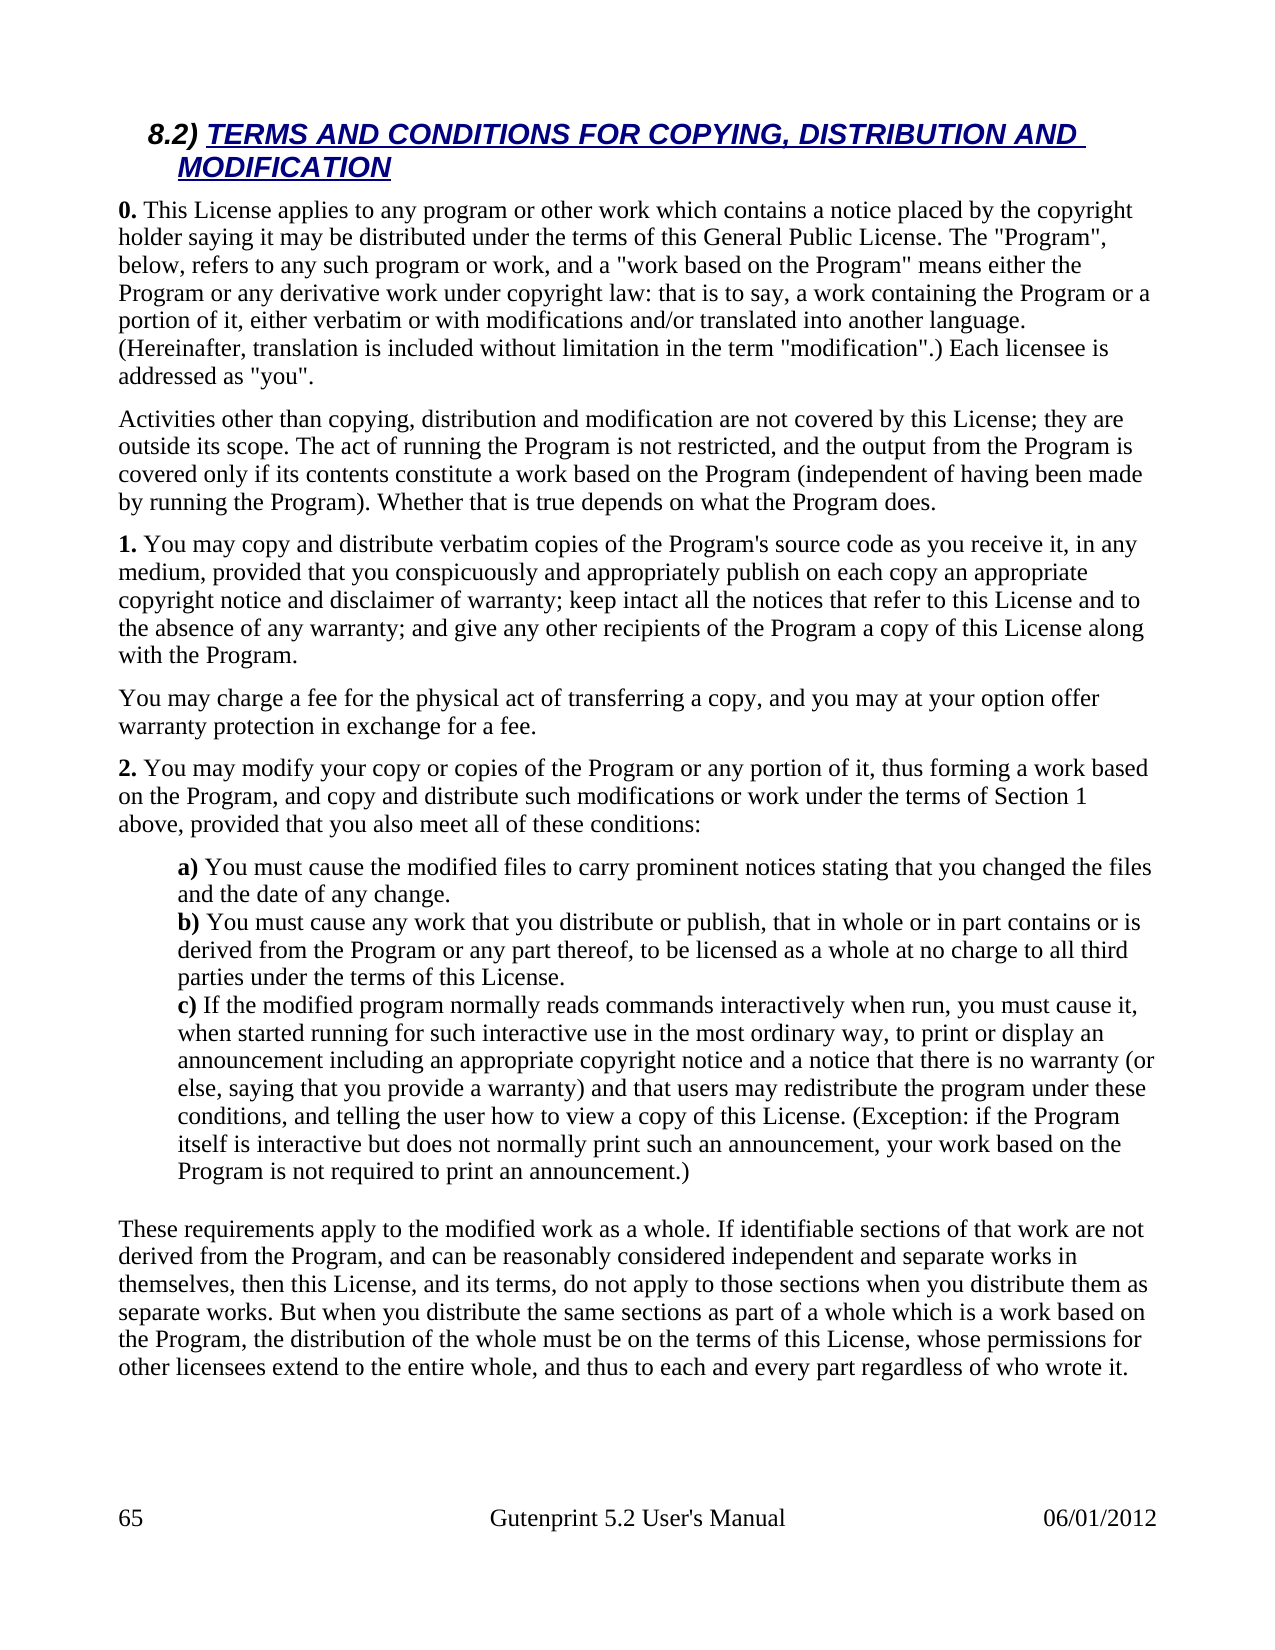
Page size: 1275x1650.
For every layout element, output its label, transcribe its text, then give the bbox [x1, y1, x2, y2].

subtitle TERMS AND CONDITIONS FOR COPYING, DISTRIBUTION AND MODIFICATION [148, 118, 1157, 183]
text These requirements apply to the modified work as a whole. If identifiable sections of that work are not derived from the Program, and can be reasonably considered independent and separate works in themselves, then this License, and its terms, do not apply to those sections when you distribute them as separate works. But when you distribute the same sections as part of a whole which is a work based on the Program, the distribution of the whole must be on the terms of this License, whose permissions for other licensees extend to the entire whole, and thus to each and every part regardless of who wrote it. [118, 1215, 1157, 1381]
text Activities other than copying, distribution and modification are not covered by this License; they are outside its scope. The act of running the Program is not restricted, and the output from the Program is covered only if its contents constitute a work based on the Program (independent of having been made by running the Program). Whether that is true depends on what the Program does. [118, 405, 1157, 516]
text 0. This License applies to any program or other work which contains a notice placed by the copyright holder saying it may be distributed under the terms of this General Public License. The "Program", below, refers to any such program or work, and a "work based on the Program" means either the Program or any derivative work under copyright law: that is to say, a work containing the Program or a portion of it, either verbatim or with modifications and/or translated into another language. (Hereinafter, translation is included without limitation in the term "modification".) Each licensee is addressed as "you". [118, 196, 1157, 390]
list c) If the modified program normally reads commands interactively when run, you must cause it, when started running for such interactive use in the most ordinary way, to print or display an announcement including an appropriate copyright notice and a notice that there is no warranty (or else, saying that you provide a warranty) and that users may redistribute the program under these conditions, and telling the user how to view a copy of this License. (Exception: if the Program itself is interactive but does not normally print such an announcement, your work based on the Program is not required to print an announcement.) [177, 991, 1157, 1185]
list a) You must cause the modified files to carry prominent notices stating that you changed the files and the date of any change. [177, 853, 1157, 908]
text 1. You may copy and distribute verbatim copies of the Program's source code as you receive it, in any medium, provided that you conspicuously and appropriately publish on each copy an appropriate copyright notice and disclaimer of warranty; keep intact all the notices that refer to this License and to the absence of any warranty; and give any other recipients of the Program a copy of this License along with the Program. [118, 531, 1157, 669]
text 2. You may modify your copy or copies of the Program or any portion of it, thus forming a work based on the Program, and copy and distribute such modifications or work under the terms of Section 1 above, provided that you also meet all of these conditions: [118, 754, 1157, 838]
text You may charge a fee for the physical act of transferring a copy, and you may at your option offer warranty protection in exchange for a fee. [118, 684, 1157, 739]
list b) You must cause any work that you distribute or publish, that in whole or in part contains or is derived from the Program or any part thereof, to be licensed as a whole at no charge to all third parties under the terms of this License. [177, 908, 1157, 991]
